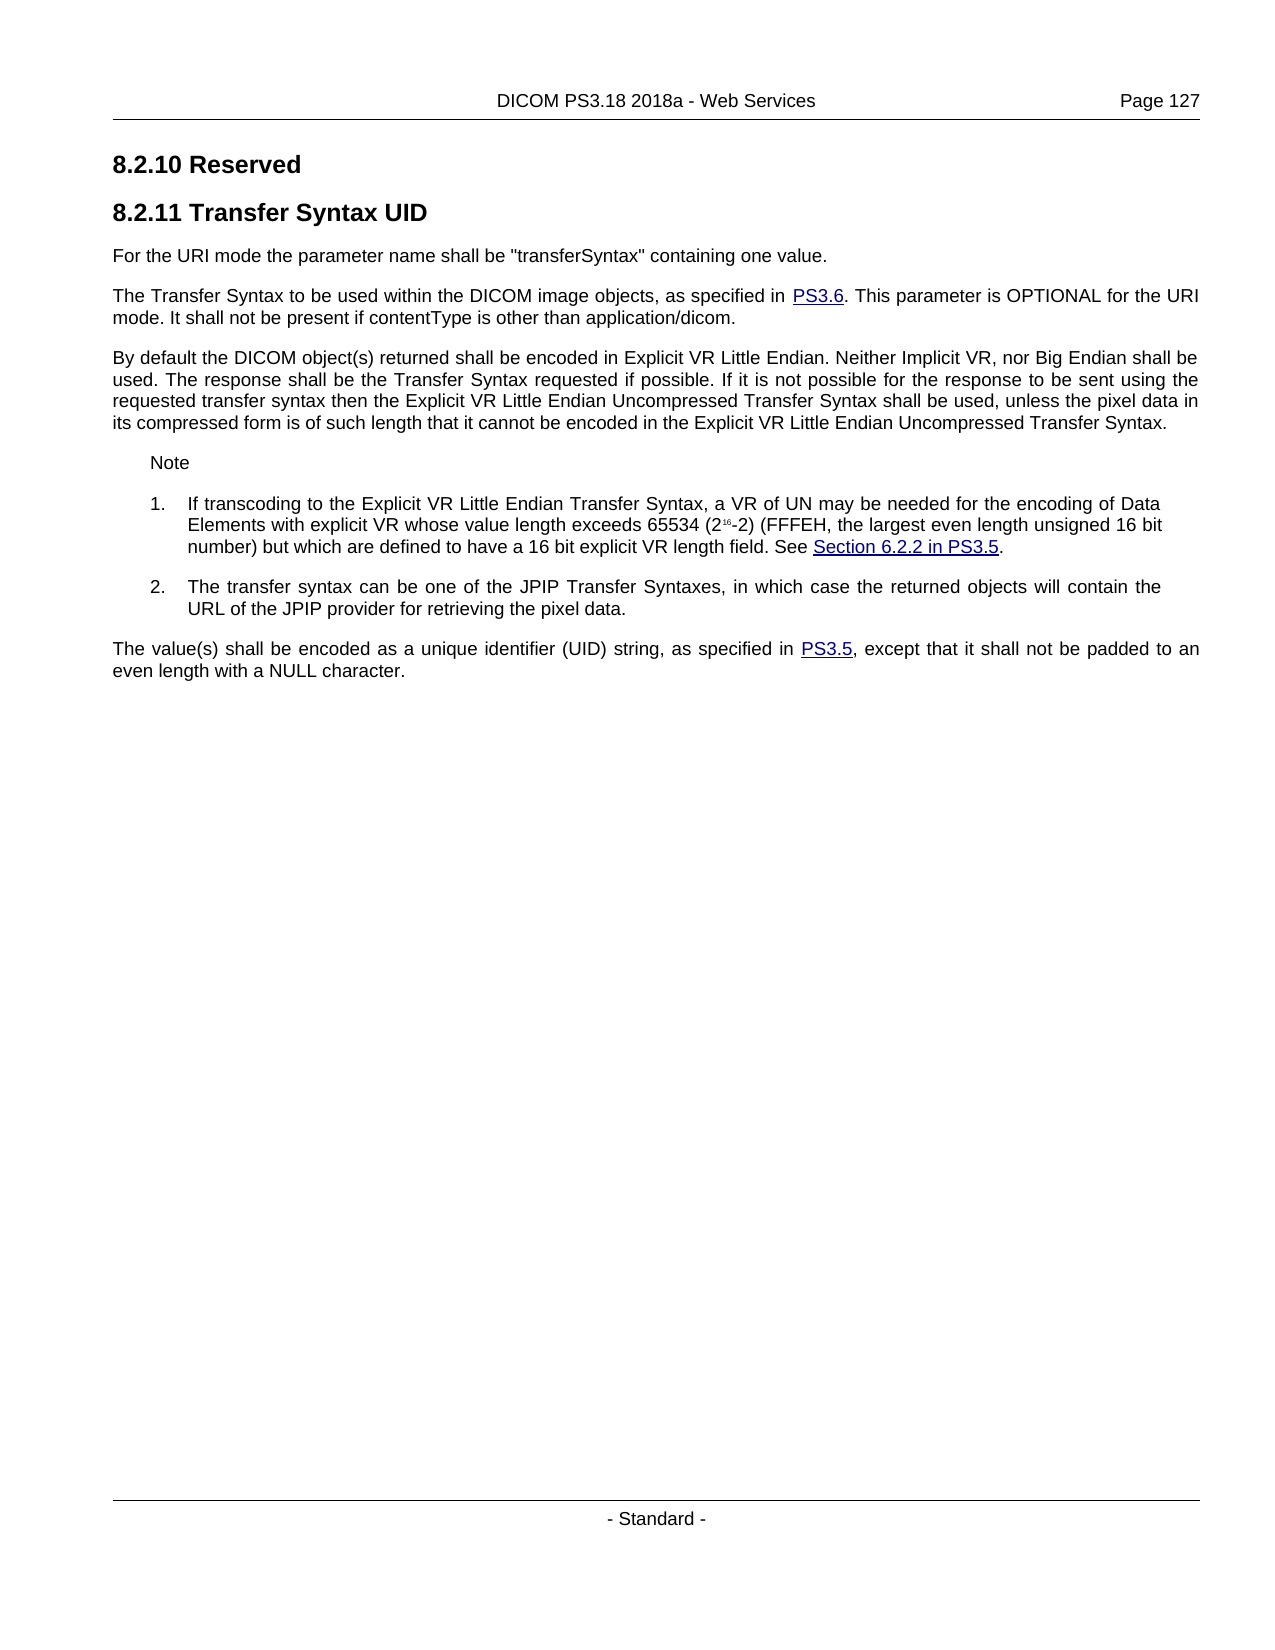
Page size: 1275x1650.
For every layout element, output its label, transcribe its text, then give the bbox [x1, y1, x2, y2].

list If transcoding to the Explicit VR Little Endian Transfer Syntax, a VR of UN may be needed for the encoding of Data Elements with explicit VR whose value length exceeds 65534 (216-2) (FFFEH, the largest even length unsigned 16 bit number) but which are defined to have a 16 bit explicit VR length field. See Section 6.2.2 in PS3.5. [150, 492, 1162, 557]
text The value(s) shall be encoded as a unique identifier (UID) string, as specified in PS3.5, except that it shall not be padded to an even length with a NULL character. [112, 638, 1200, 681]
text 8.2.11 Transfer Syntax UID [112, 197, 1200, 226]
text The Transfer Syntax to be used within the DICOM image objects, as specified in PS3.6. This parameter is OPTIONAL for the URI mode. It shall not be present if contentType is other than application/dicom. [112, 285, 1200, 328]
text 8.2.10 Reserved [112, 150, 1200, 179]
text Note [150, 452, 1162, 474]
list The transfer syntax can be one of the JPIP Transfer Syntaxes, in which case the returned objects will contain the URL of the JPIP provider for retrieving the pixel data. [150, 576, 1162, 619]
text By default the DICOM object(s) returned shall be encoded in Explicit VR Little Endian. Neither Implicit VR, nor Big Endian shall be used. The response shall be the Transfer Syntax requested if possible. If it is not possible for the response to be sent using the requested transfer syntax then the Explicit VR Little Endian Uncompressed Transfer Syntax shall be used, unless the pixel data in its compressed form is of such length that it cannot be encoded in the Explicit VR Little Endian Uncompressed Transfer Syntax. [112, 347, 1200, 433]
text For the URI mode the parameter name shall be "transferSyntax" containing one value. [112, 245, 1200, 267]
